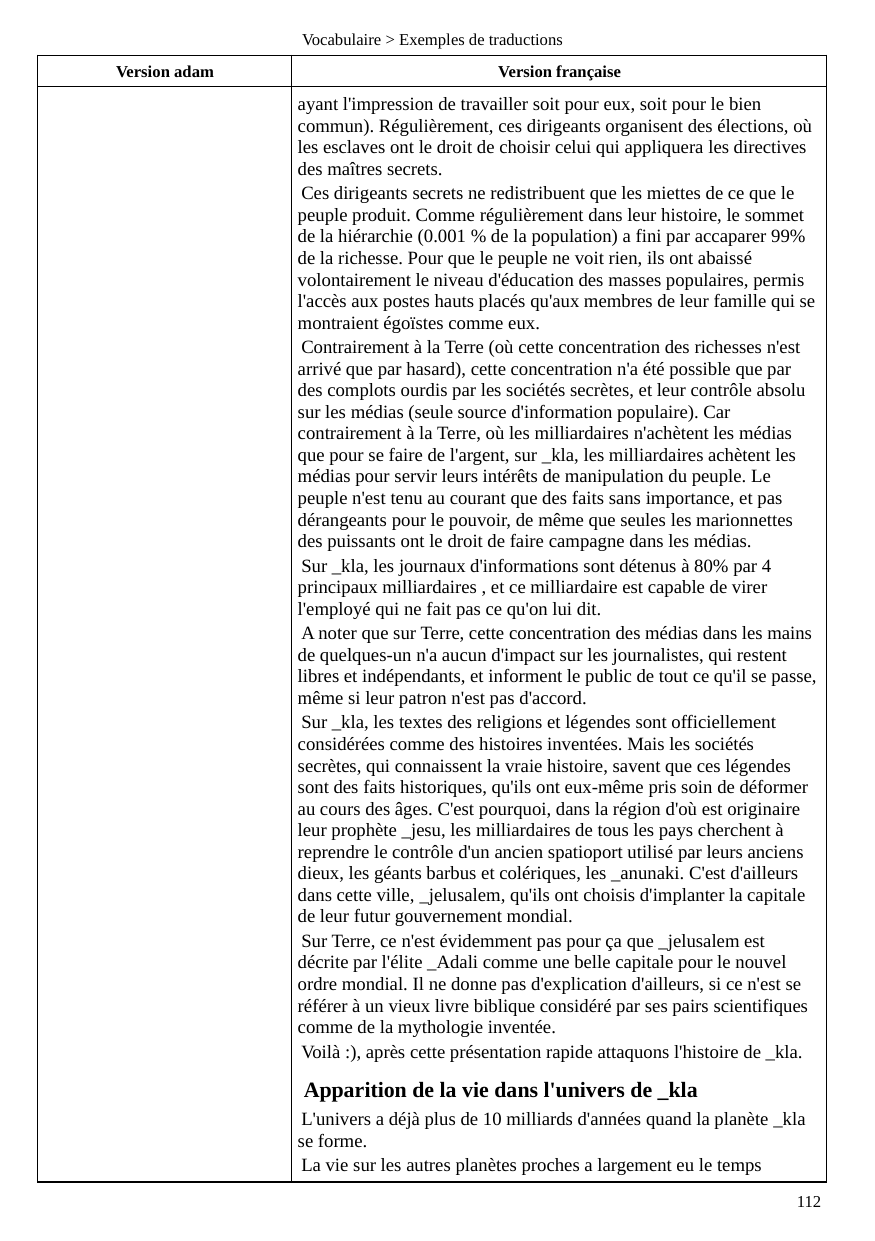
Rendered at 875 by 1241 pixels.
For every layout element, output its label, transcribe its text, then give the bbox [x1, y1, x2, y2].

table_cell ayant l'impression de travailler soit pour eux, soit pour le bien commun). Régulièrement, ces dirigeants organisent des élections, où les esclaves ont le droit de choisir celui qui appliquera les directives des maîtres secrets. Ces dirigeants secrets ne redistribuent que les miettes de ce que le peuple produit. Comme régulièrement dans leur histoire, le sommet de la hiérarchie (0.001 % de la population) a fini par accaparer 99% de la richesse. Pour que le peuple ne voit rien, ils ont abaissé volontairement le niveau d'éducation des masses populaires, permis l'accès aux postes hauts placés qu'aux membres de leur famille qui se montraient égoïstes comme eux. Contrairement à la Terre (où cette concentration des richesses n'est arrivé que par hasard), cette concentration n'a été possible que par des complots ourdis par les sociétés secrètes, et leur contrôle absolu sur les médias (seule source d'information populaire). Car contrairement à la Terre, où les milliardaires n'achètent les médias que pour se faire de l'argent, sur _kla, les milliardaires achètent les médias pour servir leurs intérêts de manipulation du peuple. Le peuple n'est tenu au courant que des faits sans importance, et pas dérangeants pour le pouvoir, de même que seules les marionnettes des puissants ont le droit de faire campagne dans les médias. Sur _kla, les journaux d'informations sont détenus à 80% par 4 principaux milliardaires , et ce milliardaire est capable de virer l'employé qui ne fait pas ce qu'on lui dit. A noter que sur Terre, cette concentration des médias dans les mains de quelques-un n'a aucun d'impact sur les journalistes, qui restent libres et indépendants, et informent le public de tout ce qu'il se passe, même si leur patron n'est pas d'accord. Sur _kla, les textes des religions et légendes sont officiellement considérées comme des histoires inventées. Mais les sociétés secrètes, qui connaissent la vraie histoire, savent que ces légendes sont des faits historiques, qu'ils ont eux-même pris soin de déformer au cours des âges. C'est pourquoi, dans la région d'où est originaire leur prophète _jesu, les milliardaires de tous les pays cherchent à reprendre le contrôle d'un ancien spatioport utilisé par leurs anciens dieux, les géants barbus et colériques, les _anunaki. C'est d'ailleurs dans cette ville, _jelusalem, qu'ils ont choisis d'implanter la capitale de leur futur gouvernement mondial. Sur Terre, ce n'est évidemment pas pour ça que _jelusalem est décrite par l'élite _Adali comme une belle capitale pour le nouvel ordre mondial. Il ne donne pas d'explication d'ailleurs, si ce n'est se référer à un vieux livre biblique considéré par ses pairs scientifiques comme de la mythologie inventée. Voilà :), après cette présentation rapide attaquons l'histoire de _kla. Apparition de la vie dans l'univers de _kla L'univers a déjà plus de 10 milliards d'années quand la planète _kla se forme. La vie sur les autres planètes proches a largement eu le temps [292, 87, 826, 1181]
table_cell [38, 87, 291, 1181]
table_header Version adam [38, 56, 291, 86]
table_header Version française [292, 56, 826, 86]
